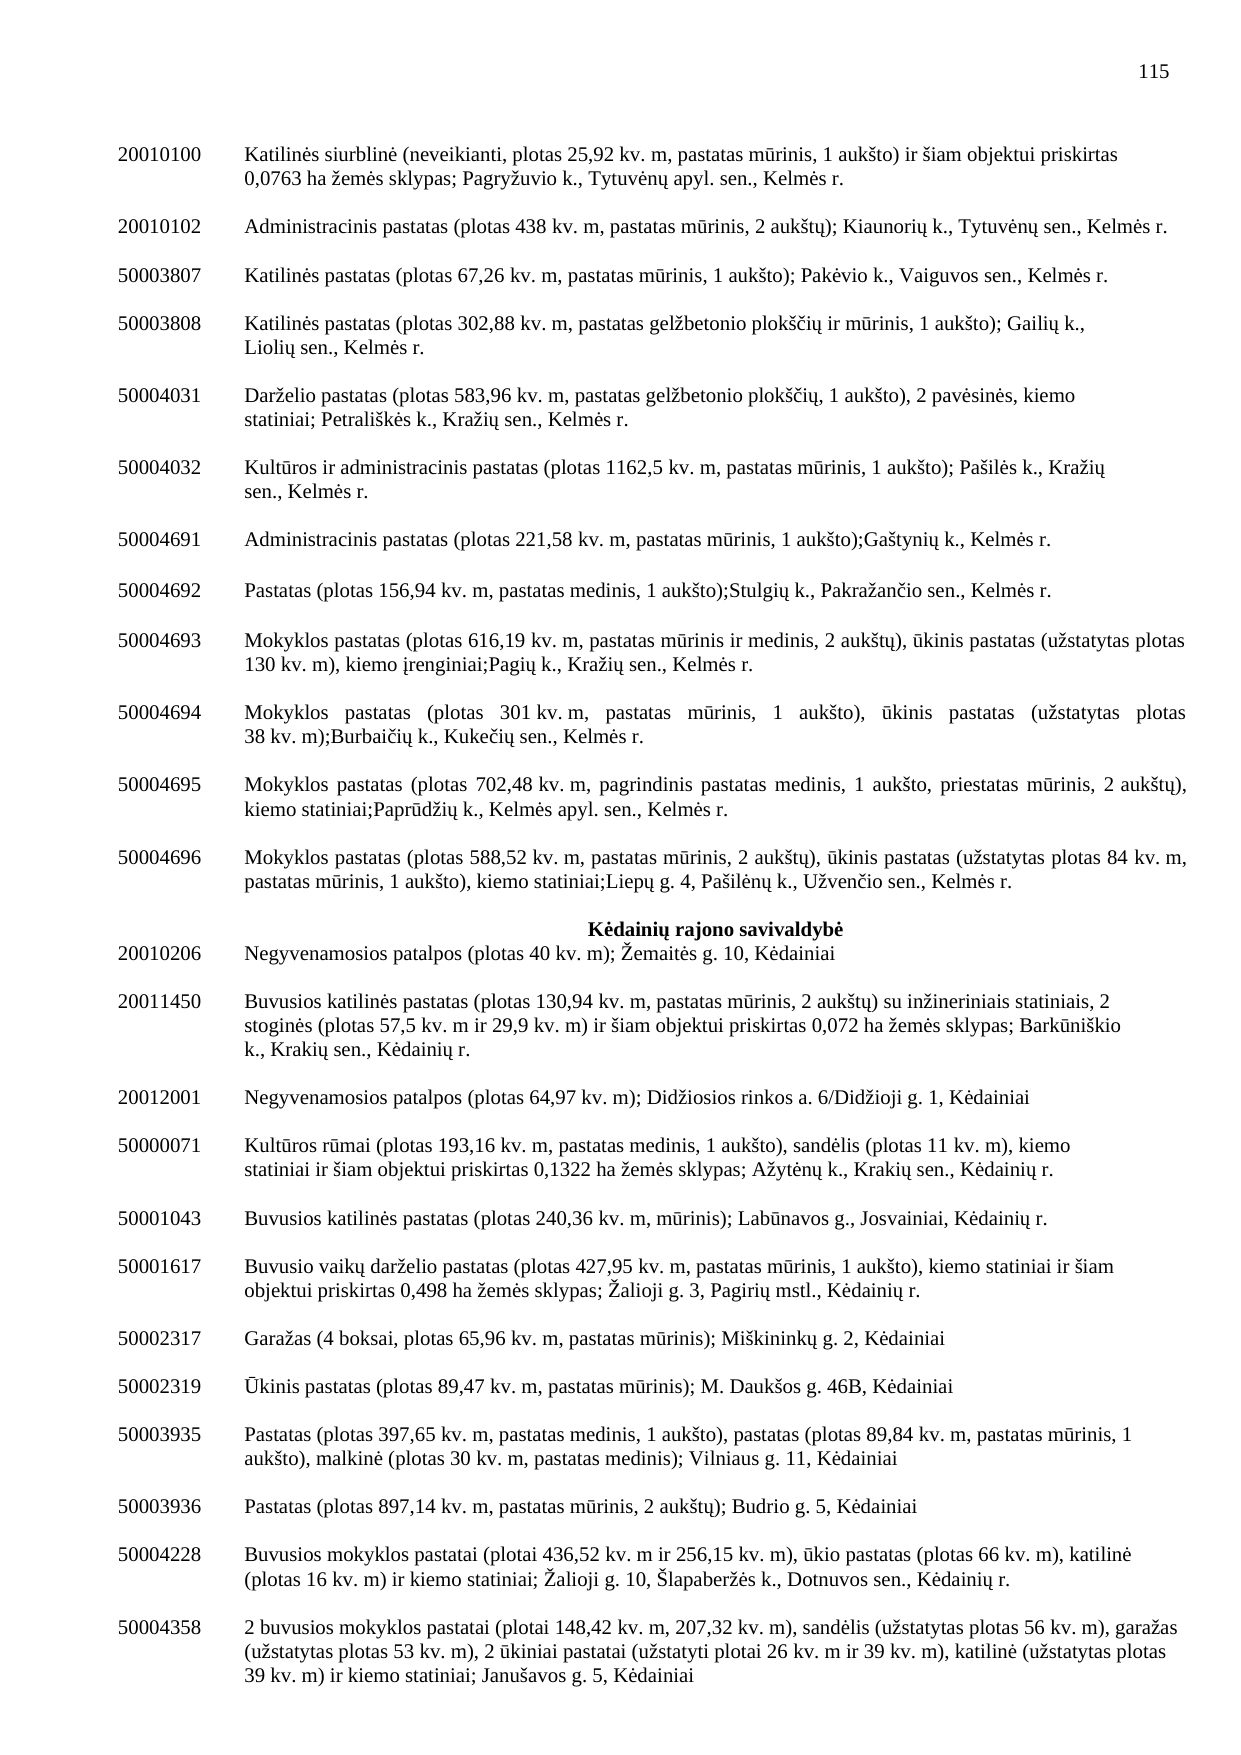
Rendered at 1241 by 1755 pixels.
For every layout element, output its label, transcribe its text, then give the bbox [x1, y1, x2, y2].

table_cell [1148, 263, 1163, 287]
table_cell [1198, 1470, 1240, 1494]
table_cell [101, 118, 1198, 142]
table_cell [1163, 263, 1178, 287]
table_cell [101, 1061, 1198, 1085]
table_cell [1163, 1206, 1178, 1229]
table_cell [1163, 1254, 1178, 1302]
table_cell [1178, 1085, 1192, 1109]
table_cell [1198, 1494, 1240, 1518]
table_cell [1198, 359, 1240, 383]
table_cell [1198, 239, 1240, 262]
table_cell [1148, 989, 1163, 1061]
table_cell [1148, 1494, 1163, 1518]
table_cell [101, 821, 1198, 844]
table_cell [1148, 1085, 1163, 1109]
table_cell [1198, 1206, 1240, 1229]
table_cell [1163, 941, 1178, 965]
table_cell 50004228 [101, 1543, 233, 1591]
table_cell [1198, 1109, 1240, 1133]
table_cell [1193, 1254, 1198, 1302]
table_cell [101, 917, 233, 941]
table_cell [1178, 1374, 1192, 1398]
table_cell 20010100 [101, 142, 233, 190]
table_cell 50004693 [101, 628, 233, 676]
table_cell Kultūros rūmai (plotas 193,16 kv. m, pastatas medinis, 1 aukšto), sandėlis (plotas 11 kv. m), kiemo statiniai ir šiam objektui priskirtas 0,1322 ha žemės sklypas; Ažytėnų k., Krakių sen., Kėdainių r. [233, 1133, 1148, 1181]
table_cell 50003936 [101, 1494, 233, 1518]
table_cell [1193, 1615, 1198, 1687]
table_cell [1163, 989, 1178, 1061]
table_cell [1198, 1543, 1240, 1591]
table_cell Pastatas (plotas 156,94 kv. m, pastatas medinis, 1 aukšto);Stulgių k., Pakražančio sen., Kelmės r. [233, 578, 1198, 604]
table_cell 50002317 [101, 1326, 233, 1350]
table_cell 50003807 [101, 263, 233, 287]
table_cell [1193, 142, 1198, 190]
table_cell [1163, 1374, 1178, 1398]
table_cell [1163, 1422, 1178, 1470]
table_cell 20011450 [101, 989, 233, 1061]
table_cell [1198, 1230, 1240, 1254]
table_cell [101, 1591, 1198, 1614]
table_cell [1198, 431, 1240, 455]
table_cell [1198, 527, 1240, 553]
table_cell 50004032 [101, 455, 233, 503]
table_cell 50003935 [101, 1422, 233, 1470]
table_cell [1198, 214, 1240, 238]
table_cell [101, 239, 1198, 262]
table_cell [101, 554, 1198, 578]
table_cell [1198, 965, 1240, 989]
table_cell [1178, 1422, 1192, 1470]
table_cell [1178, 1326, 1192, 1350]
table_cell [1198, 142, 1240, 190]
table_cell 50001043 [101, 1206, 233, 1229]
table_cell [1178, 455, 1192, 503]
table_cell 50002319 [101, 1374, 233, 1398]
table_cell [1148, 311, 1163, 359]
table_cell [1198, 383, 1240, 431]
table_cell [101, 503, 1198, 527]
table_cell [1193, 1085, 1198, 1109]
table_cell [1198, 554, 1240, 578]
table_cell [1198, 748, 1240, 772]
table_cell [1163, 311, 1178, 359]
table_cell [1198, 1591, 1240, 1614]
table_cell [101, 604, 1198, 628]
table_cell 50004694 [101, 700, 233, 748]
table_cell [1198, 773, 1240, 821]
table_cell [101, 893, 1198, 917]
table_cell [101, 748, 1198, 772]
table_cell [1198, 821, 1240, 844]
table_cell [1193, 214, 1198, 238]
table_cell [1163, 142, 1178, 190]
table_cell Buvusios katilinės pastatas (plotas 240,36 kv. m, mūrinis); Labūnavos g., Josvainiai, Kėdainių r. [233, 1206, 1148, 1229]
table_cell Garažas (4 boksai, plotas 65,96 kv. m, pastatas mūrinis); Miškininkų g. 2, Kėdainiai [233, 1326, 1148, 1350]
table_cell [1193, 1494, 1198, 1518]
table_cell [1193, 1543, 1198, 1591]
table_cell [1148, 1206, 1163, 1229]
table_cell Administracinis pastatas (plotas 221,58 kv. m, pastatas mūrinis, 1 aukšto);Gaštynių k., Kelmės r. [233, 527, 1198, 553]
table_cell Pastatas (plotas 397,65 kv. m, pastatas medinis, 1 aukšto), pastatas (plotas 89,84 kv. m, pastatas mūrinis, 1 aukšto), malkinė (plotas 30 kv. m, pastatas medinis); Vilniaus g. 11, Kėdainiai [233, 1422, 1148, 1470]
table_cell [101, 965, 1198, 989]
table_cell [1148, 1422, 1163, 1470]
table_cell Katilinės pastatas (plotas 67,26 kv. m, pastatas mūrinis, 1 aukšto); Pakėvio k., Vaiguvos sen., Kelmės r. [233, 263, 1148, 287]
table_cell 50004695 [101, 773, 233, 821]
table_cell [1198, 190, 1240, 214]
table_cell 20010206 [101, 941, 233, 965]
table_cell Buvusios katilinės pastatas (plotas 130,94 kv. m, pastatas mūrinis, 2 aukštų) su inžineriniais statiniais, 2 stoginės (plotas 57,5 kv. m ir 29,9 kv. m) ir šiam objektui priskirtas 0,072 ha žemės sklypas; Barkūniškio k., Krakių sen., Kėdainių r. [233, 989, 1148, 1061]
table_cell [1198, 503, 1240, 527]
table_cell [1148, 383, 1163, 431]
table_cell [1198, 893, 1240, 917]
table_cell [1198, 628, 1240, 676]
table_cell [1178, 1494, 1192, 1518]
table_cell [1193, 311, 1198, 359]
table_cell [1198, 118, 1240, 142]
table_cell [1198, 1374, 1240, 1398]
table_cell [1163, 1085, 1178, 1109]
table_cell [1198, 311, 1240, 359]
table_cell [1178, 263, 1192, 287]
table_cell [1198, 604, 1240, 628]
table_cell Mokyklos pastatas (plotas 301 kv. m, pastatas mūrinis, 1 aukšto), ūkinis pastatas (užstatytas plotas 38 kv. m);Burbaičių k., Kukečių sen., Kelmės r. [233, 700, 1198, 748]
table_cell [1193, 263, 1198, 287]
table_cell [1193, 1422, 1198, 1470]
table_cell [1198, 941, 1240, 965]
table_cell [1198, 578, 1240, 604]
table_cell [1148, 455, 1163, 503]
table_cell [1163, 1326, 1178, 1350]
table_cell [1198, 676, 1240, 700]
table_cell [1148, 142, 1163, 190]
table_cell Administracinis pastatas (plotas 438 kv. m, pastatas mūrinis, 2 aukštų); Kiaunorių k., Tytuvėnų sen., Kelmės r. [233, 214, 1192, 238]
table_cell 20012001 [101, 1085, 233, 1109]
table_cell [1148, 1133, 1163, 1181]
table_cell [1178, 989, 1192, 1061]
table_cell [1193, 989, 1198, 1061]
table_cell [1198, 1398, 1240, 1422]
table_cell [1198, 845, 1240, 893]
table_cell [101, 676, 1198, 700]
table_cell [101, 1181, 1198, 1206]
table_cell [1198, 1254, 1240, 1302]
table_cell [101, 431, 1198, 455]
table_cell [1193, 1374, 1198, 1398]
table_cell [1198, 1422, 1240, 1470]
table_cell [1163, 455, 1178, 503]
table_cell [1178, 1133, 1192, 1181]
table_cell [1148, 1254, 1163, 1302]
table_cell 50004031 [101, 383, 233, 431]
table_cell [1198, 1326, 1240, 1350]
table_cell Ūkinis pastatas (plotas 89,47 kv. m, pastatas mūrinis); M. Daukšos g. 46B, Kėdainiai [233, 1374, 1148, 1398]
table_cell [1148, 1374, 1163, 1398]
table_cell Katilinės siurblinė (neveikianti, plotas 25,92 kv. m, pastatas mūrinis, 1 aukšto) ir šiam objektui priskirtas 0,0763 ha žemės sklypas; Pagryžuvio k., Tytuvėnų apyl. sen., Kelmės r. [233, 142, 1148, 190]
table_cell [1193, 455, 1198, 503]
table_cell [1148, 941, 1163, 965]
table_cell [1198, 263, 1240, 287]
table_cell 50000071 [101, 1133, 233, 1181]
table_cell [1198, 1350, 1240, 1374]
table_cell 50004691 [101, 527, 233, 553]
table_cell 50004692 [101, 578, 233, 604]
table_cell [101, 1470, 1198, 1494]
table_cell [101, 1109, 1198, 1133]
table_cell 50004696 [101, 845, 233, 893]
table_cell Buvusio vaikų darželio pastatas (plotas 427,95 kv. m, pastatas mūrinis, 1 aukšto), kiemo statiniai ir šiam objektui priskirtas 0,498 ha žemės sklypas; Žalioji g. 3, Pagirių mstl., Kėdainių r. [233, 1254, 1148, 1302]
table_cell [1198, 989, 1240, 1061]
table_cell 2 buvusios mokyklos pastatai (plotai 148,42 kv. m, 207,32 kv. m), sandėlis (užstatytas plotas 56 kv. m), garažas (užstatytas plotas 53 kv. m), 2 ūkiniai pastatai (užstatyti plotai 26 kv. m ir 39 kv. m), katilinė (užstatytas plotas 39 kv. m) ir kiemo statiniai; Janušavos g. 5, Kėdainiai [233, 1615, 1192, 1687]
table_cell [101, 359, 1198, 383]
table_cell [1193, 1326, 1198, 1350]
table_cell [1178, 941, 1192, 965]
table_cell [101, 1230, 1198, 1254]
table_cell Pastatas (plotas 897,14 kv. m, pastatas mūrinis, 2 aukštų); Budrio g. 5, Kėdainiai [233, 1494, 1148, 1518]
table_cell [1198, 1302, 1240, 1326]
table_cell Buvusios mokyklos pastatai (plotai 436,52 kv. m ir 256,15 kv. m), ūkio pastatas (plotas 66 kv. m), katilinė (plotas 16 kv. m) ir kiemo statiniai; Žalioji g. 10, Šlapaberžės k., Dotnuvos sen., Kėdainių r. [233, 1543, 1192, 1591]
table_cell Katilinės pastatas (plotas 302,88 kv. m, pastatas gelžbetonio plokščių ir mūrinis, 1 aukšto); Gailių k., Liolių sen., Kelmės r. [233, 311, 1148, 359]
table_cell [101, 287, 1198, 311]
table_cell [1198, 1133, 1240, 1181]
table_cell Negyvenamosios patalpos (plotas 64,97 kv. m); Didžiosios rinkos a. 6/Didžioji g. 1, Kėdainiai [233, 1085, 1148, 1109]
table_cell [1193, 383, 1198, 431]
table_cell [101, 1350, 1198, 1374]
table_cell [1198, 1061, 1240, 1085]
table_cell [1193, 1206, 1198, 1229]
table_cell [101, 1398, 1198, 1422]
table_cell [101, 1302, 1198, 1326]
table_cell Mokyklos pastatas (plotas 588,52 kv. m, pastatas mūrinis, 2 aukštų), ūkinis pastatas (užstatytas plotas 84 kv. m, pastatas mūrinis, 1 aukšto), kiemo statiniai;Liepų g. 4, Pašilėnų k., Užvenčio sen., Kelmės r. [233, 845, 1198, 893]
table_cell 50003808 [101, 311, 233, 359]
table_cell [1198, 287, 1240, 311]
table_cell [1198, 1518, 1240, 1542]
table_cell 20010102 [101, 214, 233, 238]
table_cell [1193, 1133, 1198, 1181]
table_cell Mokyklos pastatas (plotas 702,48 kv. m, pagrindinis pastatas medinis, 1 aukšto, priestatas mūrinis, 2 aukštų), kiemo statiniai;Paprūdžių k., Kelmės apyl. sen., Kelmės r. [233, 773, 1198, 821]
table_cell [101, 190, 1198, 214]
table_cell [101, 1518, 1198, 1542]
table_cell Kultūros ir administracinis pastatas (plotas 1162,5 kv. m, pastatas mūrinis, 1 aukšto); Pašilės k., Kražių sen., Kelmės r. [233, 455, 1148, 503]
table_cell Kėdainių rajono savivaldybė [233, 917, 1198, 941]
table_cell [1178, 1254, 1192, 1302]
table_cell [1198, 917, 1240, 941]
table_cell [1198, 455, 1240, 503]
table_cell Negyvenamosios patalpos (plotas 40 kv. m); Žemaitės g. 10, Kėdainiai [233, 941, 1148, 965]
table_cell 50001617 [101, 1254, 233, 1302]
table_cell [1163, 1494, 1178, 1518]
table_cell [1198, 1085, 1240, 1109]
table_cell [1198, 1615, 1240, 1687]
table_cell [1163, 1133, 1178, 1181]
table_cell [1178, 383, 1192, 431]
table_cell Darželio pastatas (plotas 583,96 kv. m, pastatas gelžbetonio plokščių, 1 aukšto), 2 pavėsinės, kiemo statiniai; Petrališkės k., Kražių sen., Kelmės r. [233, 383, 1148, 431]
table_cell Mokyklos pastatas (plotas 616,19 kv. m, pastatas mūrinis ir medinis, 2 aukštų), ūkinis pastatas (užstatytas plotas 130 kv. m), kiemo įrenginiai;Pagių k., Kražių sen., Kelmės r. [233, 628, 1198, 676]
table_cell [1148, 1326, 1163, 1350]
table_cell [1178, 142, 1192, 190]
table_cell [1198, 700, 1240, 748]
table_cell [1178, 311, 1192, 359]
table_cell [1193, 941, 1198, 965]
table_cell [1198, 1181, 1240, 1206]
table_cell 50004358 [101, 1615, 233, 1687]
table_cell [1178, 1206, 1192, 1229]
table_cell [1163, 383, 1178, 431]
